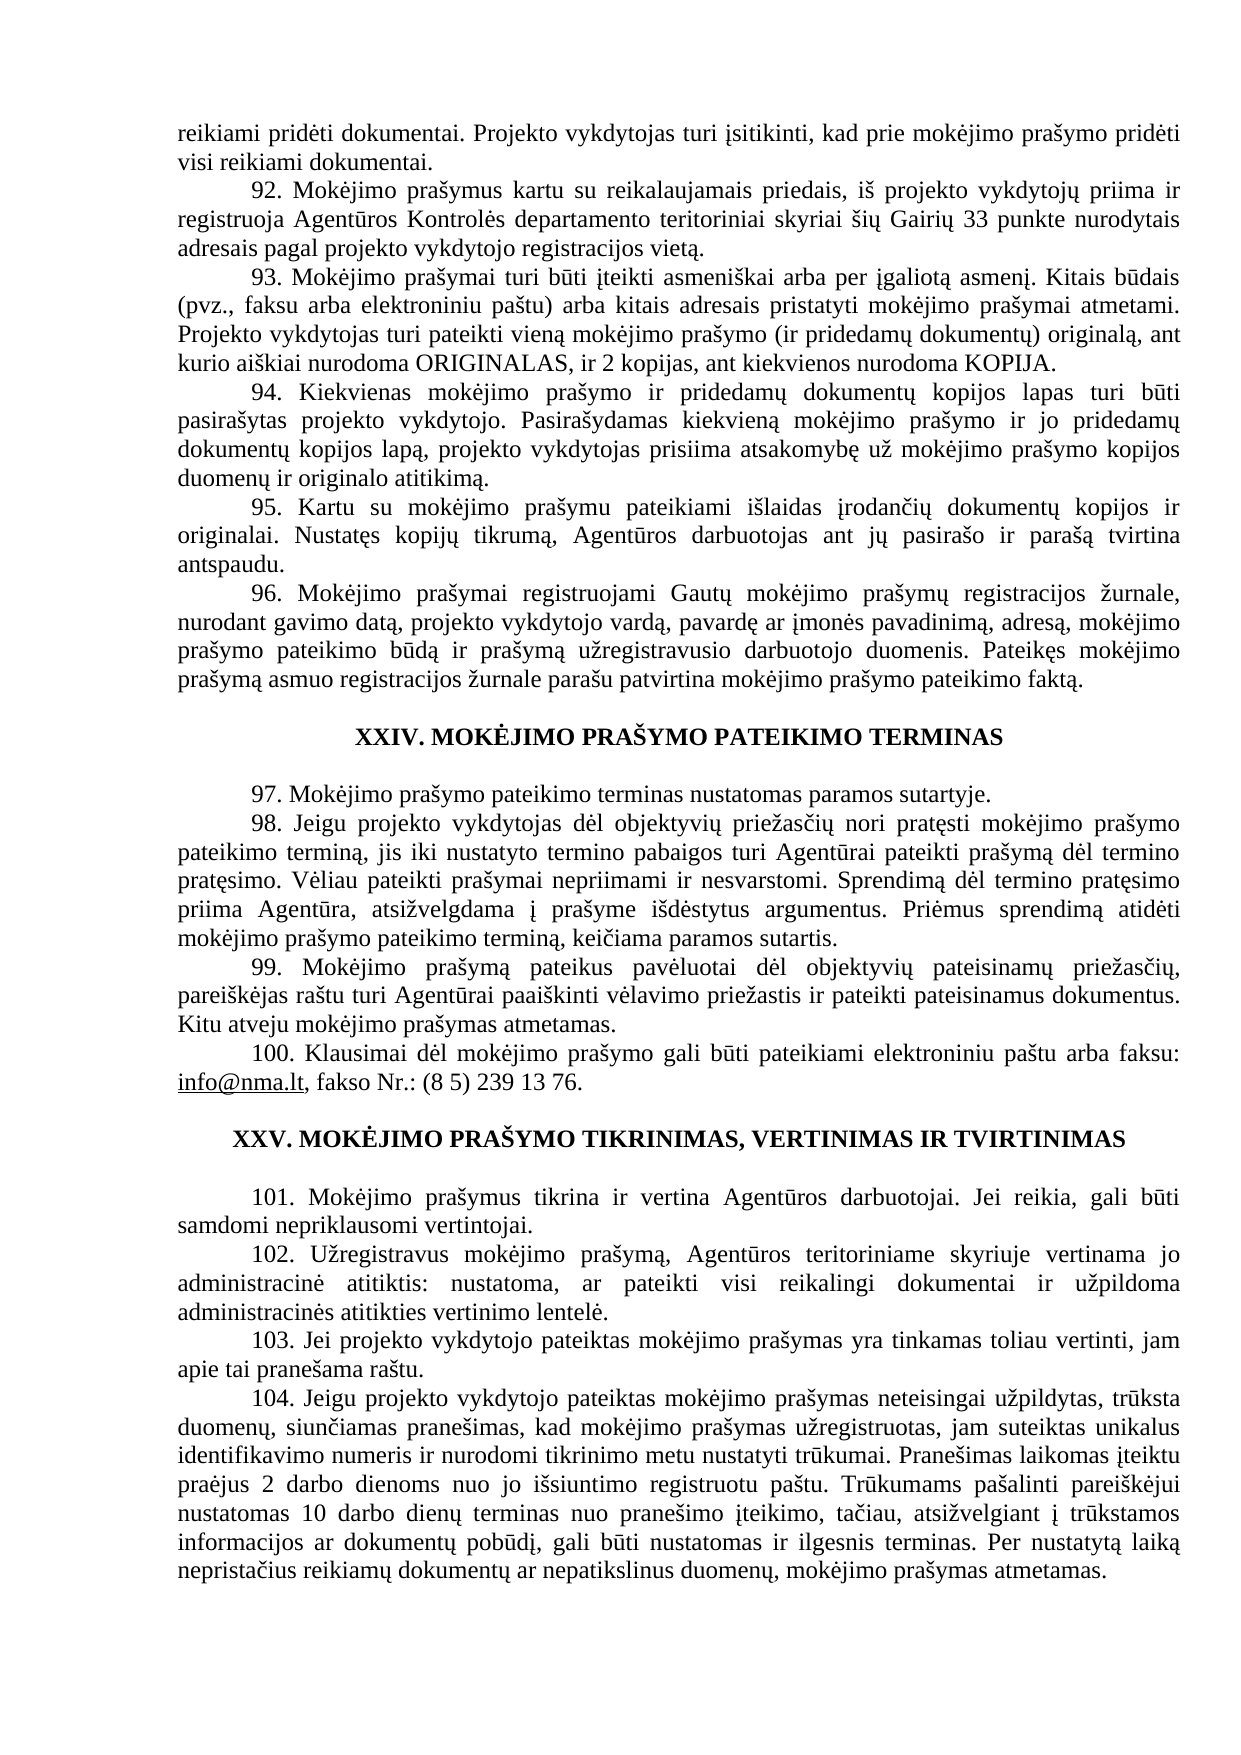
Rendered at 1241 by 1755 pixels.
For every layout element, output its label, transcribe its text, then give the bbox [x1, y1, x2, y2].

text 92. Mokėjimo prašymus kartu su reikalaujamais priedais, iš projekto vykdytojų priima ir registruoja Agentūros Kontrolės departamento teritoriniai skyriai šių Gairių 33 punkte nurodytais adresais pagal projekto vykdytojo registracijos vietą. [177, 176, 1181, 262]
text 94. Kiekvienas mokėjimo prašymo ir pridedamų dokumentų kopijos lapas turi būti pasirašytas projekto vykdytojo. Pasirašydamas kiekvieną mokėjimo prašymo ir jo pridedamų dokumentų kopijos lapą, projekto vykdytojas prisiima atsakomybę už mokėjimo prašymo kopijos duomenų ir originalo atitikimą. [177, 377, 1181, 492]
text XXV. MOKĖJIMO PRAŠYMO TIKRINIMAS, VERTINIMAS IR TVIRTINIMAS [177, 1124, 1181, 1153]
text 99. Mokėjimo prašymą pateikus pavėluotai dėl objektyvių pateisinamų priežasčių, pareiškėjas raštu turi Agentūrai paaiškinti vėlavimo priežastis ir pateikti pateisinamus dokumentus. Kitu atveju mokėjimo prašymas atmetamas. [177, 952, 1181, 1038]
text 103. Jei projekto vykdytojo pateiktas mokėjimo prašymas yra tinkamas toliau vertinti, jam apie tai pranešama raštu. [177, 1326, 1181, 1383]
text 97. Mokėjimo prašymo pateikimo terminas nustatomas paramos sutartyje. [177, 779, 1181, 808]
text 98. Jeigu projekto vykdytojas dėl objektyvių priežasčių nori pratęsti mokėjimo prašymo pateikimo terminą, jis iki nustatyto termino pabaigos turi Agentūrai pateikti prašymą dėl termino pratęsimo. Vėliau pateikti prašymai nepriimami ir nesvarstomi. Sprendimą dėl termino pratęsimo priima Agentūra, atsižvelgdama į prašyme išdėstytus argumentus. Priėmus sprendimą atidėti mokėjimo prašymo pateikimo terminą, keičiama paramos sutartis. [177, 808, 1181, 952]
text 102. Užregistravus mokėjimo prašymą, Agentūros teritoriniame skyriuje vertinama jo administracinė atitiktis: nustatoma, ar pateikti visi reikalingi dokumentai ir užpildoma administracinės atitikties vertinimo lentelė. [177, 1239, 1181, 1326]
text XXIV. MOKĖJIMO PRAŠYMO PATEIKIMO TERMINAS [177, 722, 1181, 751]
text 95. Kartu su mokėjimo prašymu pateikiami išlaidas įrodančių dokumentų kopijos ir originalai. Nustatęs kopijų tikrumą, Agentūros darbuotojas ant jų pasirašo ir parašą tvirtina antspaudu. [177, 492, 1181, 578]
text 101. Mokėjimo prašymus tikrina ir vertina Agentūros darbuotojai. Jei reikia, gali būti samdomi nepriklausomi vertintojai. [177, 1182, 1181, 1239]
text 93. Mokėjimo prašymai turi būti įteikti asmeniškai arba per įgaliotą asmenį. Kitais būdais (pvz., faksu arba elektroniniu paštu) arba kitais adresais pristatyti mokėjimo prašymai atmetami. Projekto vykdytojas turi pateikti vieną mokėjimo prašymo (ir pridedamų dokumentų) originalą, ant kurio aiškiai nurodoma ORIGINALAS, ir 2 kopijas, ant kiekvienos nurodoma KOPIJA. [177, 262, 1181, 377]
text 100. Klausimai dėl mokėjimo prašymo gali būti pateikiami elektroniniu paštu arba faksu: info@nma.lt, fakso Nr.: (8 5) 239 13 76. [177, 1038, 1181, 1096]
text 104. Jeigu projekto vykdytojo pateiktas mokėjimo prašymas neteisingai užpildytas, trūksta duomenų, siunčiamas pranešimas, kad mokėjimo prašymas užregistruotas, jam suteiktas unikalus identifikavimo numeris ir nurodomi tikrinimo metu nustatyti trūkumai. Pranešimas laikomas įteiktu praėjus 2 darbo dienoms nuo jo išsiuntimo registruotu paštu. Trūkumams pašalinti pareiškėjui nustatomas 10 darbo dienų terminas nuo pranešimo įteikimo, tačiau, atsižvelgiant į trūkstamos informacijos ar dokumentų pobūdį, gali būti nustatomas ir ilgesnis terminas. Per nustatytą laiką nepristačius reikiamų dokumentų ar nepatikslinus duomenų, mokėjimo prašymas atmetamas. [177, 1383, 1181, 1584]
text reikiami pridėti dokumentai. Projekto vykdytojas turi įsitikinti, kad prie mokėjimo prašymo pridėti visi reikiami dokumentai. [177, 118, 1181, 176]
text 96. Mokėjimo prašymai registruojami Gautų mokėjimo prašymų registracijos žurnale, nurodant gavimo datą, projekto vykdytojo vardą, pavardę ar įmonės pavadinimą, adresą, mokėjimo prašymo pateikimo būdą ir prašymą užregistravusio darbuotojo duomenis. Pateikęs mokėjimo prašymą asmuo registracijos žurnale parašu patvirtina mokėjimo prašymo pateikimo faktą. [177, 578, 1181, 693]
